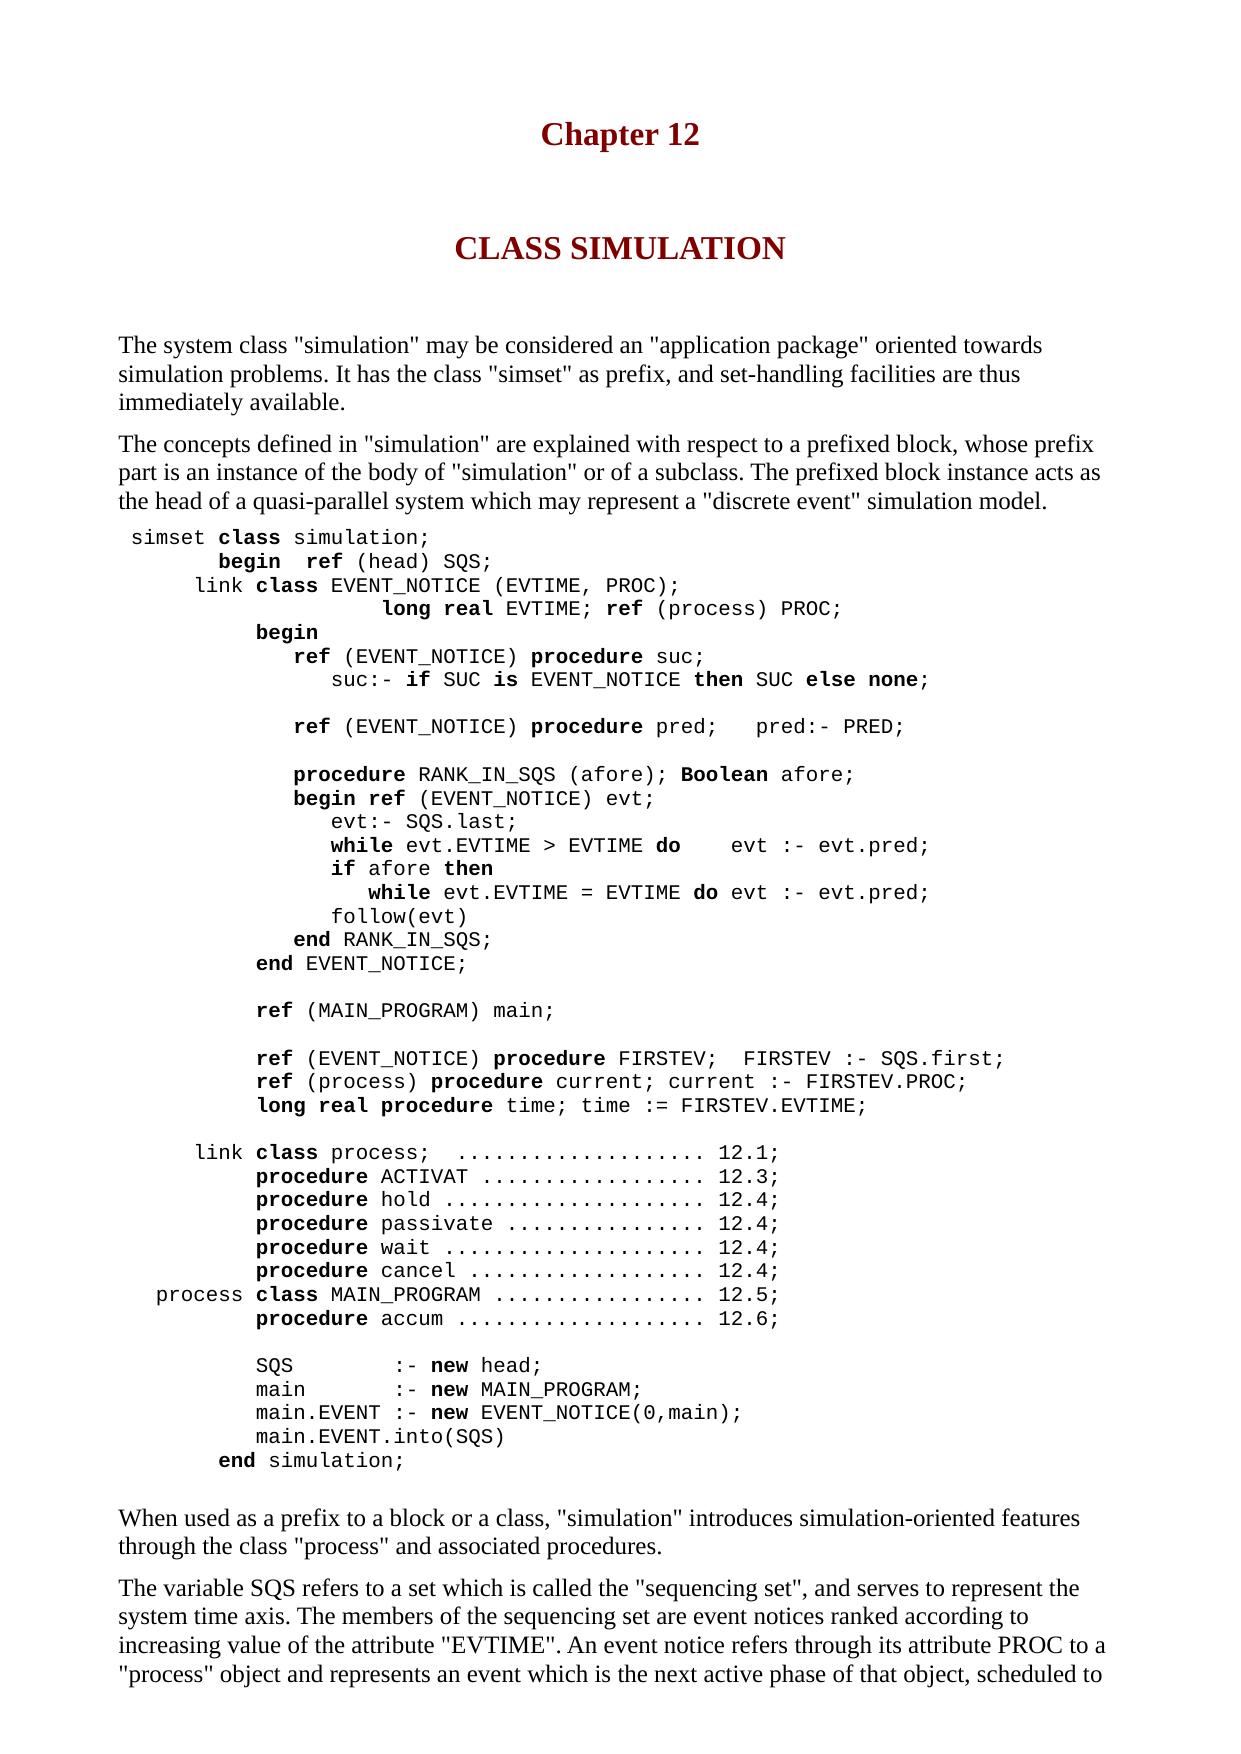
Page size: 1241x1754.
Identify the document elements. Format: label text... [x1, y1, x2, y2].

text procedure accum .................... 12.6; [118, 1308, 1122, 1331]
text When used as a prefix to a block or a class, "simulation" introduces simulation-oriented features through the class "process" and associated procedures. [118, 1503, 1122, 1560]
text begin ref (EVENT_NOTICE) evt; [118, 787, 1122, 811]
text procedure hold ..................... 12.4; [118, 1189, 1122, 1213]
text long real EVTIME; ref (process) PROC; [118, 598, 1122, 622]
text link class process; .................... 12.1; [118, 1142, 1122, 1166]
text long real procedure time; time := FIRSTEV.EVTIME; [118, 1095, 1122, 1118]
text end simulation; [118, 1449, 1122, 1473]
text procedure RANK_IN_SQS (afore); Boolean afore; [118, 764, 1122, 787]
text if afore then [118, 858, 1122, 882]
subtitle Chapter 12 [118, 114, 1122, 152]
text procedure wait ..................... 12.4; [118, 1237, 1122, 1260]
text The system class "simulation" may be considered an "application package" oriented towards simulation problems. It has the class "simset" as prefix, and set-handling facilities are thus immediately available. [118, 330, 1122, 416]
text while evt.EVTIME > EVTIME do evt :- evt.pred; [118, 835, 1122, 858]
text main.EVENT.into(SQS) [118, 1426, 1122, 1449]
text follow(evt) [118, 906, 1122, 929]
text main.EVENT :- new EVENT_NOTICE(0,main); [118, 1402, 1122, 1426]
text ref (MAIN_PROGRAM) main; [118, 1000, 1122, 1024]
text ref (EVENT_NOTICE) procedure suc; [118, 646, 1122, 669]
text ref (EVENT_NOTICE) procedure pred; pred:- PRED; [118, 717, 1122, 740]
text ref (process) procedure current; current :- FIRSTEV.PROC; [118, 1071, 1122, 1095]
text end RANK_IN_SQS; [118, 929, 1122, 953]
text begin [118, 622, 1122, 646]
text procedure cancel ................... 12.4; [118, 1260, 1122, 1284]
text SQS :- new head; [118, 1355, 1122, 1379]
text begin ref (head) SQS; [118, 551, 1122, 575]
text process class MAIN_PROGRAM ................. 12.5; [118, 1284, 1122, 1308]
text end EVENT_NOTICE; [118, 953, 1122, 977]
text The concepts defined in "simulation" are explained with respect to a prefixed block, whose prefix part is an instance of the body of "simulation" or of a subclass. The prefixed block instance acts as the head of a quasi-parallel system which may represent a "discrete event" simulation model. [118, 429, 1122, 515]
subtitle CLASS SIMULATION [118, 190, 1122, 267]
text link class EVENT_NOTICE (EVTIME, PROC); [118, 575, 1122, 598]
text procedure ACTIVAT .................. 12.3; [118, 1166, 1122, 1189]
text ref (EVENT_NOTICE) procedure FIRSTEV; FIRSTEV :- SQS.first; [118, 1048, 1122, 1071]
text suc:- if SUC is EVENT_NOTICE then SUC else none; [118, 669, 1122, 693]
text while evt.EVTIME = EVTIME do evt :- evt.pred; [118, 882, 1122, 906]
text evt:- SQS.last; [118, 811, 1122, 835]
text The variable SQS refers to a set which is called the "sequencing set", and serves to represent the system time axis. The members of the sequencing set are event notices ranked according to increasing value of the attribute "EVTIME". An event notice refers through its attribute PROC to a "process" object and represents an event which is the next active phase of that object, scheduled to [118, 1573, 1122, 1688]
text procedure passivate ................ 12.4; [118, 1213, 1122, 1237]
text simset class simulation; [118, 527, 1122, 551]
text main :- new MAIN_PROGRAM; [118, 1379, 1122, 1402]
